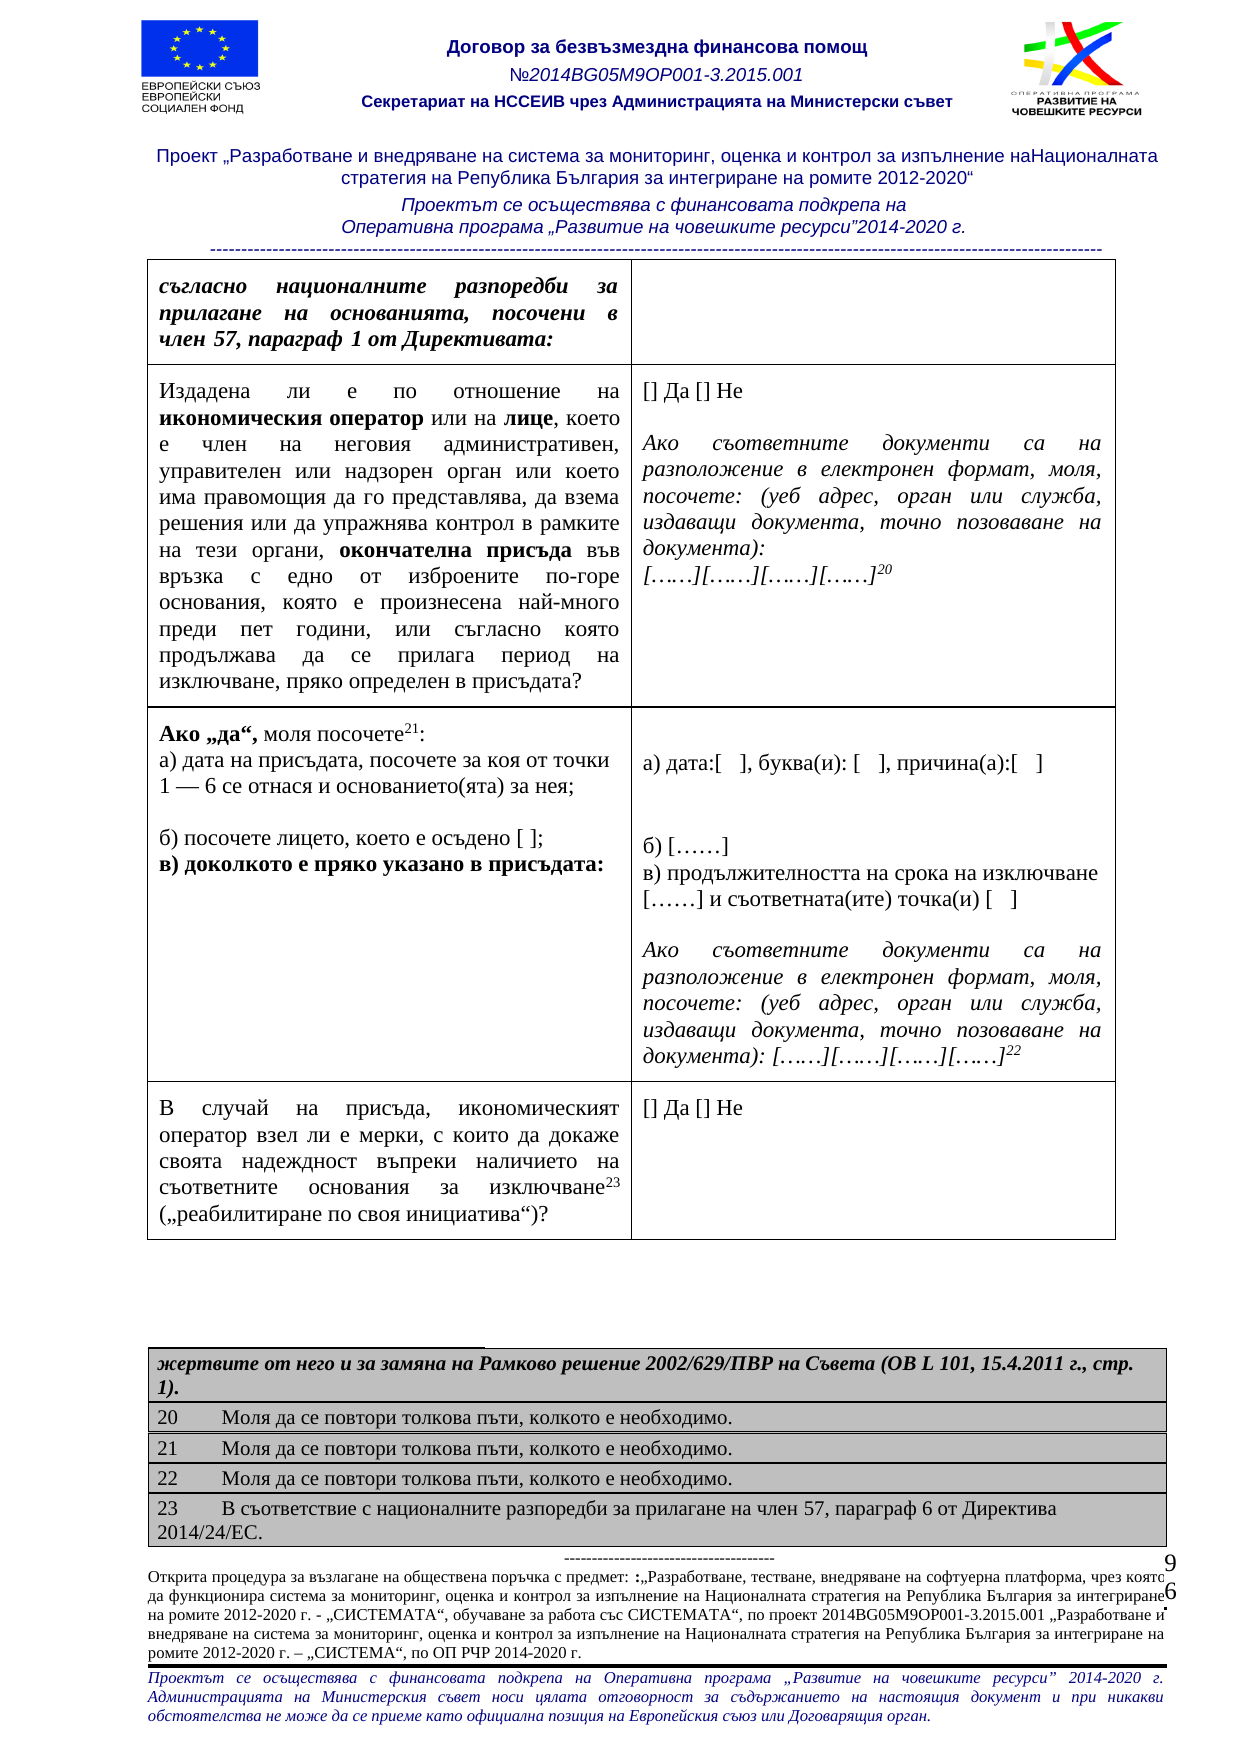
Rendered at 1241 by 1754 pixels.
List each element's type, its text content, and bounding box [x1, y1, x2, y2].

table_cell В случай на присъда, икономическият оператор взел ли е мерки, с които да докаже своята надеждност въпреки наличието на съответните основания за изключване („реабилитиране по своя инициатива“)? [148, 1082, 631, 1239]
table_header съгласно националните разпоредби за прилагане на основанията, посочени в член 57, параграф 1 от Директивата: [148, 260, 631, 364]
table_cell [] Да [] Не Ако съответните документи са на разположение в електронен формат, моля, посочете: (уеб адрес, орган или служба, издаващи документа, точно позоваване на документа): [……][……][……][……] [632, 365, 1115, 706]
table_cell [] Да [] Не [632, 1082, 1115, 1239]
table_cell Ако „да“, моля посочете: а) дата на присъдата, посочете за коя от точки 1 — 6 се отнася и основанието(ята) за нея; б) посочете лицето, което е осъдено [ ]; в) доколкото е пряко указано в присъдата: [148, 708, 631, 1081]
list жертвите от него и за замяна на Рамково решение 2002/629/ПВР на Съвета (ОВ L 101, 15.4.2011 г., стр. 1). [149, 1349, 1166, 1401]
table_header [632, 260, 1115, 364]
table_cell Издадена ли е по отношение на икономическия оператор или на лице, което е член на неговия административен, управителен или надзорен орган или което има правомощия да го представлява, да взема решения или да упражнява контрол в рамките на тези органи, окончателна присъда във връзка с едно от изброените по-горе основания, която е произнесена най-много преди пет години, или съгласно която продължава да се прилага период на изключване, пряко определен в присъдата? [148, 365, 631, 706]
table_cell a) дата:[ ], буква(и): [ ], причина(а):[ ] б) [……] в) продължителността на срока на изключване [……] и съответната(ите) точка(и) [ ] Ако съответните документи са на разположение в електронен формат, моля, посочете: (уеб адрес, орган или служба, издаващи документа, точно позоваване на документа): [……][……][……][……] [632, 708, 1115, 1081]
